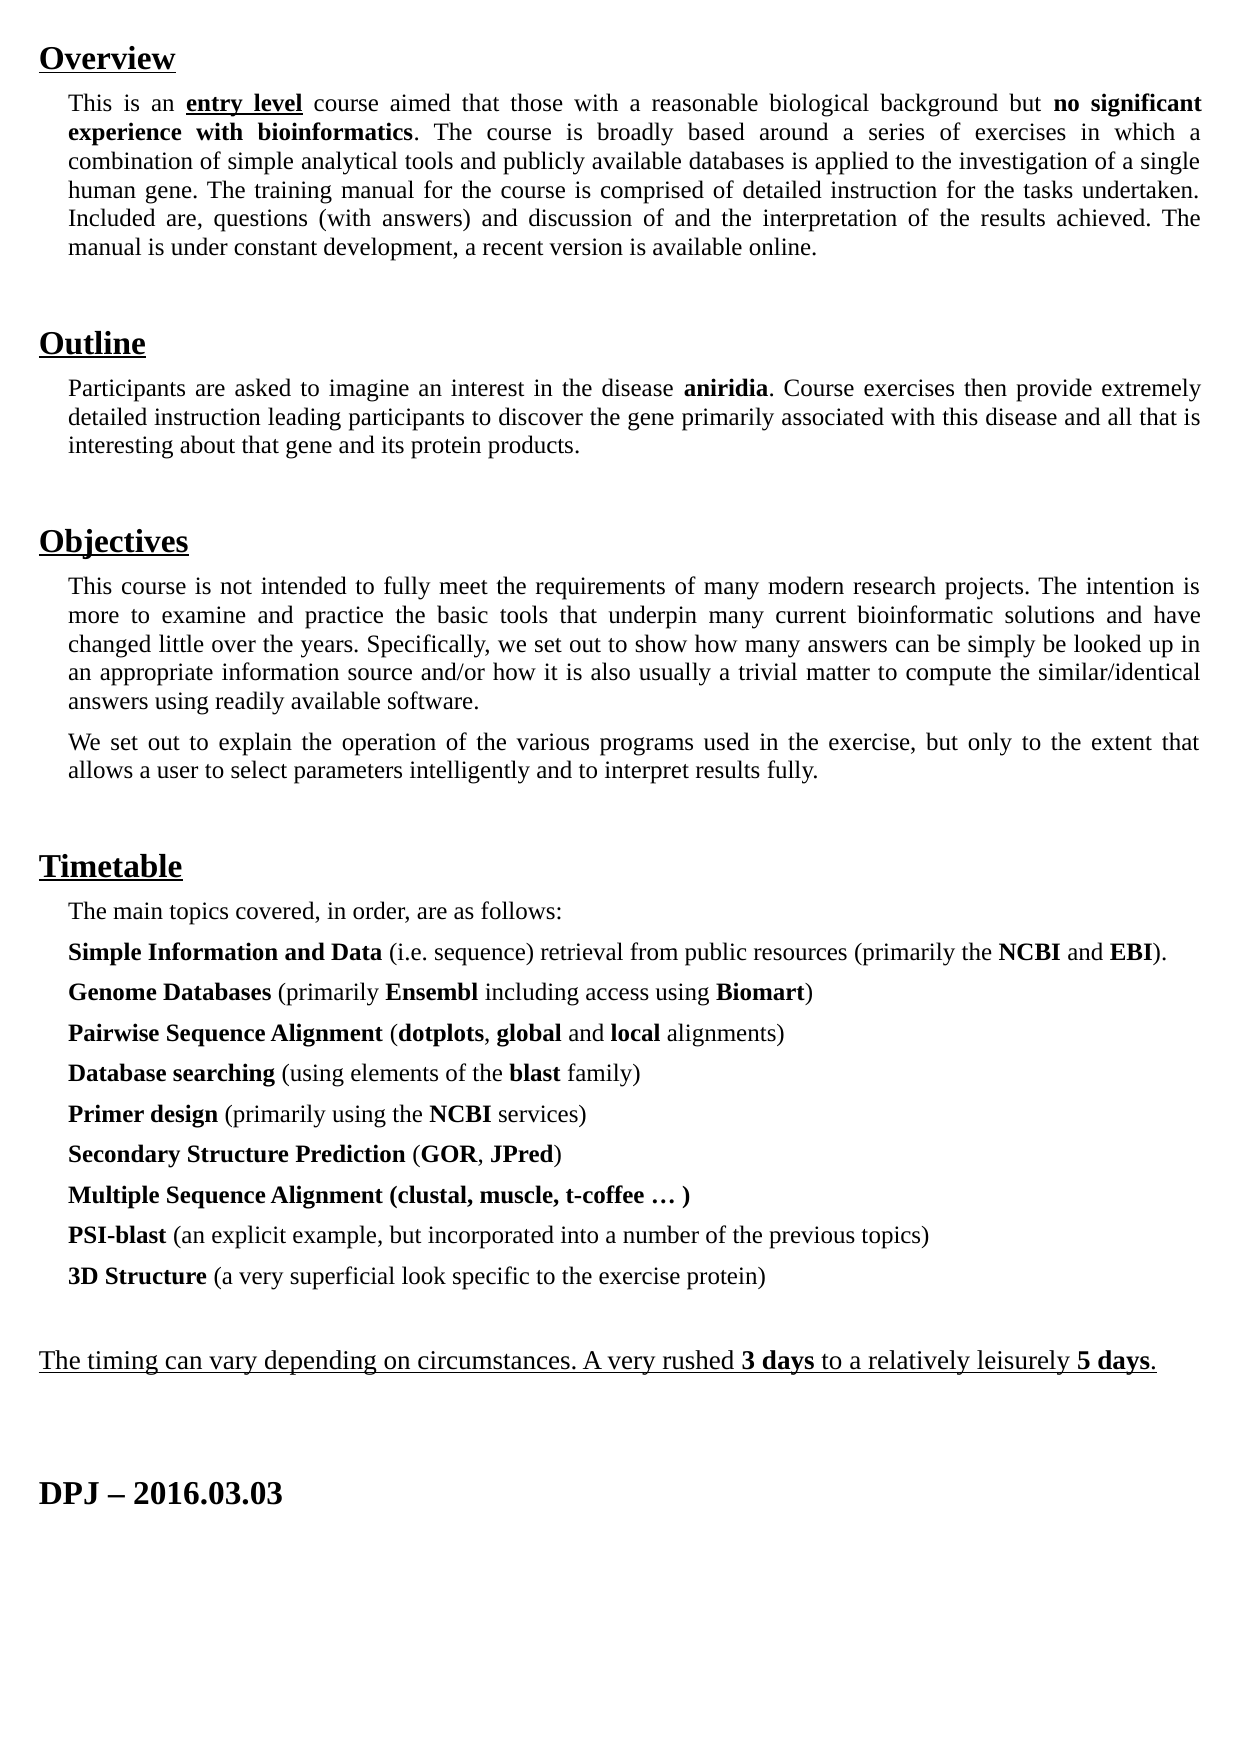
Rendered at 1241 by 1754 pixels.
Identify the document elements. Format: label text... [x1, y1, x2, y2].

text Genome Databases (primarily Ensembl including access using Biomart) [68, 977, 1202, 1006]
text Secondary Structure Prediction (GOR, JPred) [68, 1139, 1202, 1168]
text Database searching (using elements of the blast family) [68, 1058, 1202, 1087]
text 3D Structure (a very superficial look specific to the exercise protein) [68, 1261, 1202, 1290]
text This is an entry level course aimed that those with a reasonable biological background but no significant experience with bioinformatics. The course is broadly based around a series of exercises in which a combination of simple analytical tools and publicly available databases is applied to the investigation of a single human gene. The training manual for the course is comprised of detailed instruction for the tasks undertaken. Included are, questions (with answers) and discussion of and the interpretation of the results achieved. The manual is under constant development, a recent version is available online. [68, 88, 1202, 261]
text The timing can vary depending on circumstances. A very rushed 3 days to a relatively leisurely 5 days. [38, 1344, 1202, 1376]
text This course is not intended to fully meet the requirements of many modern research projects. The intention is more to examine and practice the basic tools that underpin many current bioinformatic solutions and have changed little over the years. Specifically, we set out to show how many answers can be simply be looked up in an appropriate information source and/or how it is also usually a trivial matter to compute the similar/identical answers using readily available software. [68, 571, 1202, 715]
text Outline [38, 323, 1202, 361]
text We set out to explain the operation of the various programs used in the exercise, but only to the extent that allows a user to select parameters intelligently and to interpret results fully. [68, 727, 1202, 784]
text The main topics covered, in order, are as follows: [68, 896, 1202, 925]
text DPJ – 2016.03.03 [38, 1473, 1202, 1511]
text Timetable [38, 846, 1202, 884]
text Participants are asked to imagine an interest in the disease aniridia. Course exercises then provide extremely detailed instruction leading participants to discover the gene primarily associated with this disease and all that is interesting about that gene and its protein products. [68, 373, 1202, 459]
text PSI-blast (an explicit example, but incorporated into a number of the previous topics) [68, 1220, 1202, 1249]
text Multiple Sequence Alignment (clustal, muscle, t-coffee … ) [68, 1180, 1202, 1209]
text Pairwise Sequence Alignment (dotplots, global and local alignments) [68, 1018, 1202, 1047]
text Primer design (primarily using the NCBI services) [68, 1099, 1202, 1128]
text Overview [38, 38, 1202, 77]
text Simple Information and Data (i.e. sequence) retrieval from public resources (primarily the NCBI and EBI). [68, 937, 1202, 966]
text Objectives [38, 521, 1202, 559]
